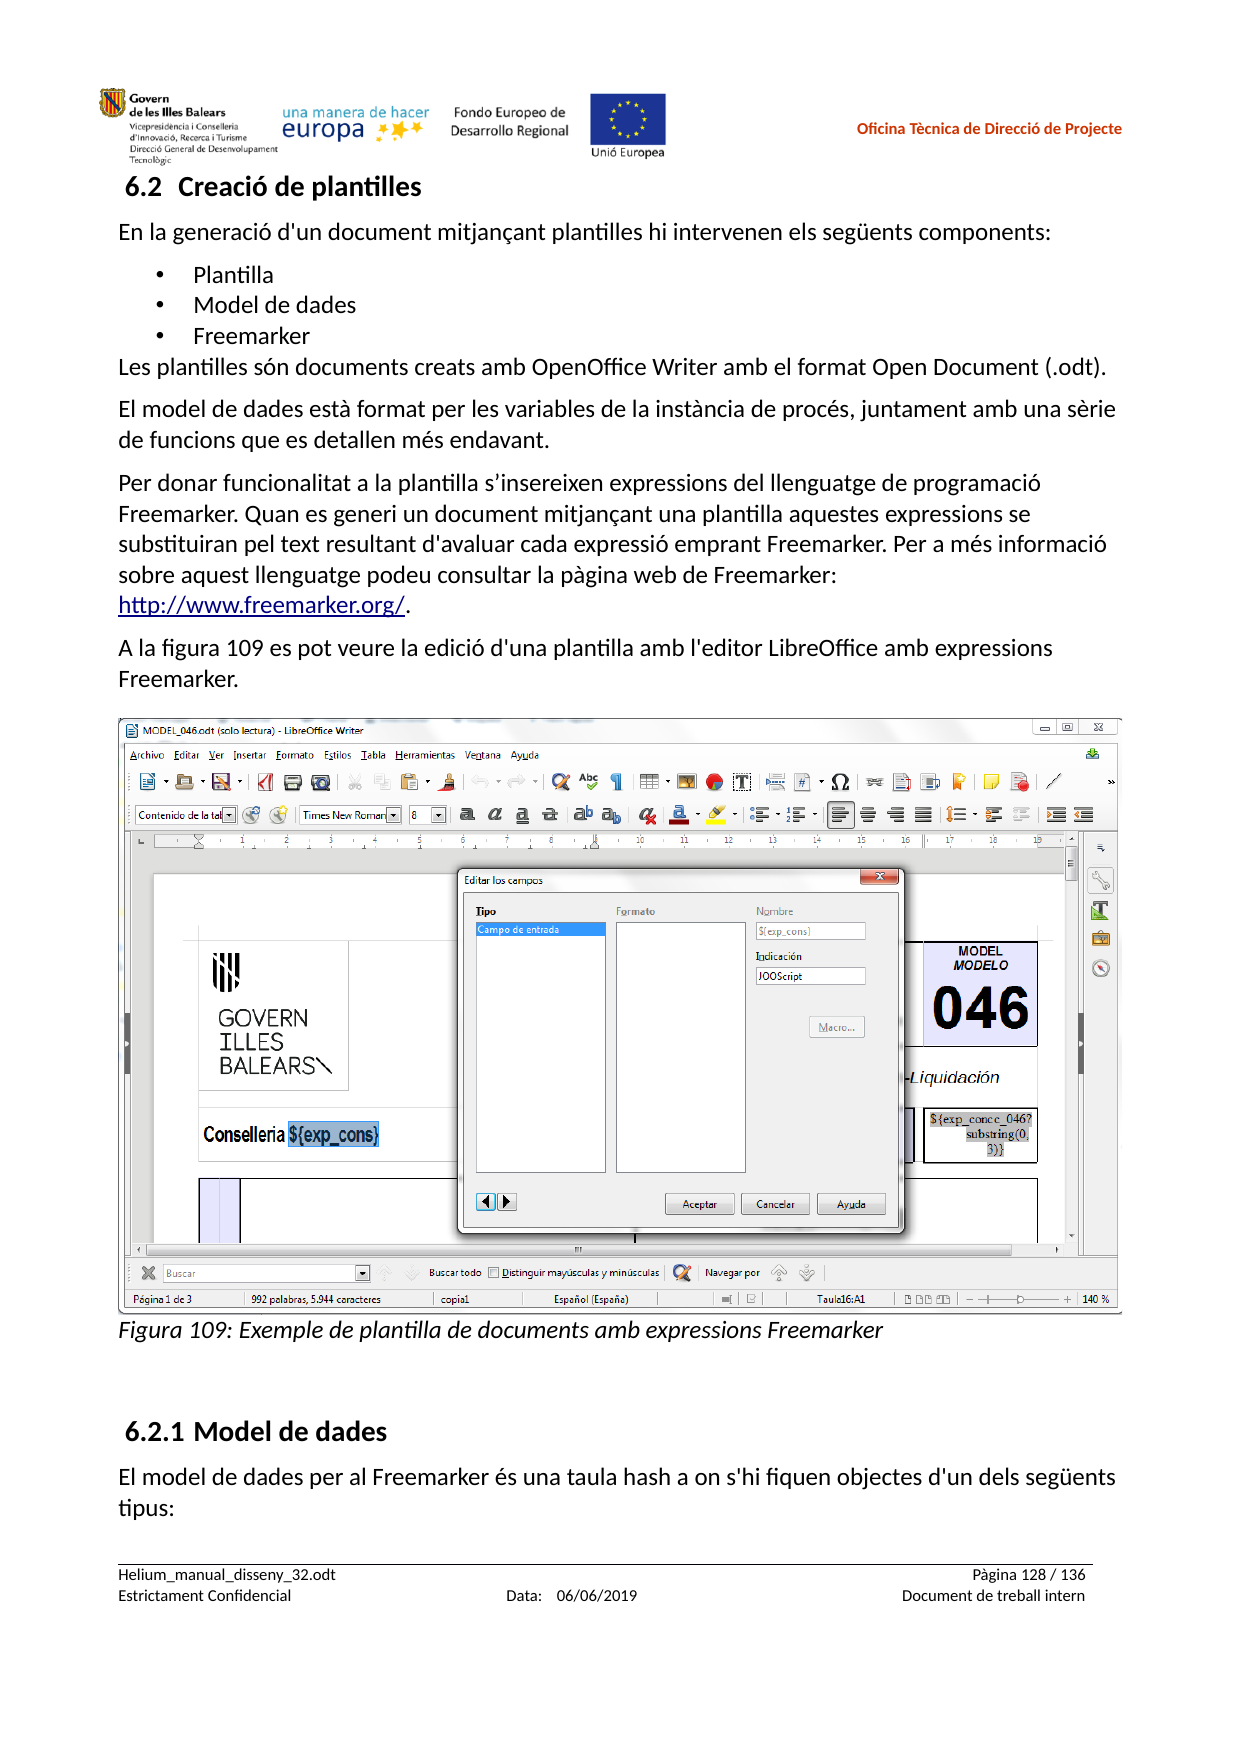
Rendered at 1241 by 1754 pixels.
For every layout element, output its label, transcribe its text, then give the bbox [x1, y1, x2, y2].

list Model de dades [156, 289, 1122, 320]
text Figura 109: Exemple de plantilla de documents amb expressions Freemarker [118, 1315, 1122, 1345]
text El model de dades està format per les variables de la instància de procés, juntament amb una sèrie de funcions que es detallen més endavant. [118, 394, 1122, 455]
text A la figura 109 es pot veure la edició d'una plantilla amb l'editor LibreOffice amb expressions Freemarker. [118, 632, 1122, 693]
text El model de dades per al Freemarker és una taula hash a on s'hi fiquen objectes d'un dels següents tipus: [118, 1461, 1122, 1522]
picture [99, 87, 668, 166]
subtitle Creació de plantilles [118, 168, 1122, 203]
subtitle Model de dades [118, 1413, 1122, 1449]
text En la generació d'un document mitjançant plantilles hi intervenen els següents components: [118, 216, 1122, 247]
text Les plantilles són documents creats amb OpenOffice Writer amb el format Open Document (.odt). [118, 351, 1122, 381]
list Freemarker [156, 320, 1122, 351]
text Per donar funcionalitat a la plantilla s’insereixen expressions del llenguatge de programació Freemarker. Quan es generi un document mitjançant una plantilla aquestes expressions se substituiran pel text resultant d'avaluar cada expressió emprant Freemarker. Per a més informació sobre aquest llenguatge podeu consultar la pàgina web de Freemarker: http://www.freemarker.org/. [118, 467, 1122, 620]
list Plantilla [156, 259, 1122, 289]
picture [118, 718, 1123, 1315]
